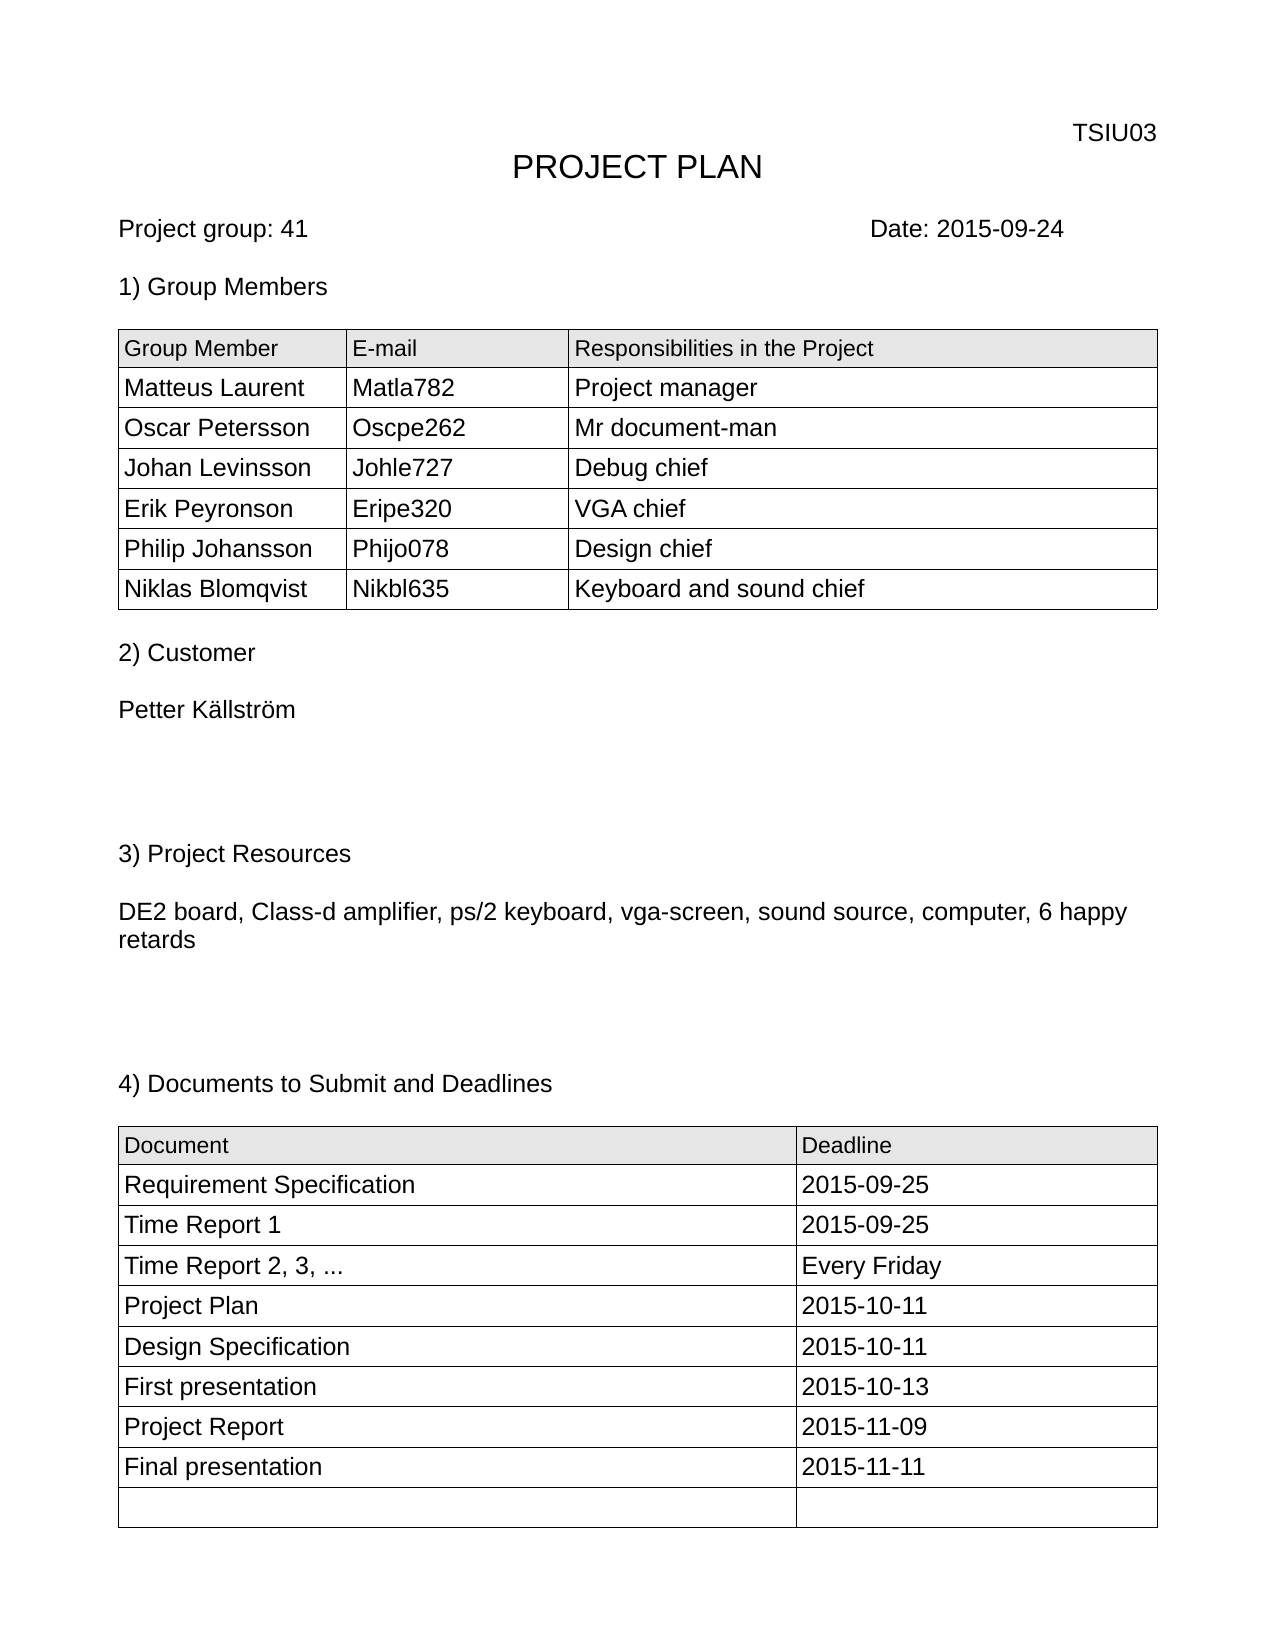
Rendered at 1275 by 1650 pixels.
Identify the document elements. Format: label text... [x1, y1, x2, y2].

text Petter Källström [118, 695, 1157, 724]
table_cell Oscpe262 [347, 408, 568, 448]
table_cell 2015-09-25 [797, 1165, 1157, 1205]
table_cell Time Report 1 [119, 1206, 796, 1245]
text DE2 board, Class-d amplifier, ps/2 keyboard, vga-screen, sound source, computer, 6 happy retards [118, 896, 1157, 954]
table_cell Eripe320 [347, 489, 568, 528]
table_cell Keyboard and sound chief [569, 570, 1157, 609]
text 4) Documents to Submit and Deadlines [118, 1069, 1157, 1098]
table_cell 2015-09-25 [797, 1206, 1157, 1245]
table_cell Phijo078 [347, 529, 568, 568]
table_cell VGA chief [569, 489, 1157, 528]
text PROJECT PLAN [118, 147, 1157, 185]
table_cell Johan Levinsson [119, 449, 346, 488]
table_cell Niklas Blomqvist [119, 570, 346, 609]
table_cell Matteus Laurent [119, 368, 346, 407]
table_cell Matla782 [347, 368, 568, 407]
text 2) Customer [118, 638, 1157, 666]
text 1) Group Members [118, 272, 1157, 300]
table_cell Project Plan [119, 1286, 796, 1326]
text TSIU03 [118, 118, 1157, 147]
table_cell Erik Peyronson [119, 489, 346, 528]
table_cell Oscar Petersson [119, 408, 346, 448]
table_cell Project manager [569, 368, 1157, 407]
table_cell [119, 1488, 796, 1527]
table_header Group Member [119, 330, 346, 367]
table_header E-mail [347, 330, 568, 367]
table_cell 2015-10-11 [797, 1327, 1157, 1366]
table_header Deadline [797, 1127, 1157, 1164]
table_cell Requirement Specification [119, 1165, 796, 1205]
table_cell 2015-10-13 [797, 1367, 1157, 1406]
table_cell Philip Johansson [119, 529, 346, 568]
table_cell Project Report [119, 1407, 796, 1447]
table_cell Johle727 [347, 449, 568, 488]
text 3) Project Resources [118, 839, 1157, 868]
table_cell Every Friday [797, 1246, 1157, 1285]
table_cell Mr document-man [569, 408, 1157, 448]
text Project group: 41 Date: 2015-09-24 [118, 214, 1157, 243]
table_cell Design Specification [119, 1327, 796, 1366]
table_header Document [119, 1127, 796, 1164]
table_cell 2015-11-11 [797, 1448, 1157, 1487]
table_cell 2015-11-09 [797, 1407, 1157, 1447]
table_cell Design chief [569, 529, 1157, 568]
table_cell First presentation [119, 1367, 796, 1406]
table_cell 2015-10-11 [797, 1286, 1157, 1326]
table_cell Final presentation [119, 1448, 796, 1487]
table_cell Debug chief [569, 449, 1157, 488]
table_cell Time Report 2, 3, ... [119, 1246, 796, 1285]
table_header Responsibilities in the Project [569, 330, 1157, 367]
table_cell Nikbl635 [347, 570, 568, 609]
table_cell [797, 1488, 1157, 1527]
